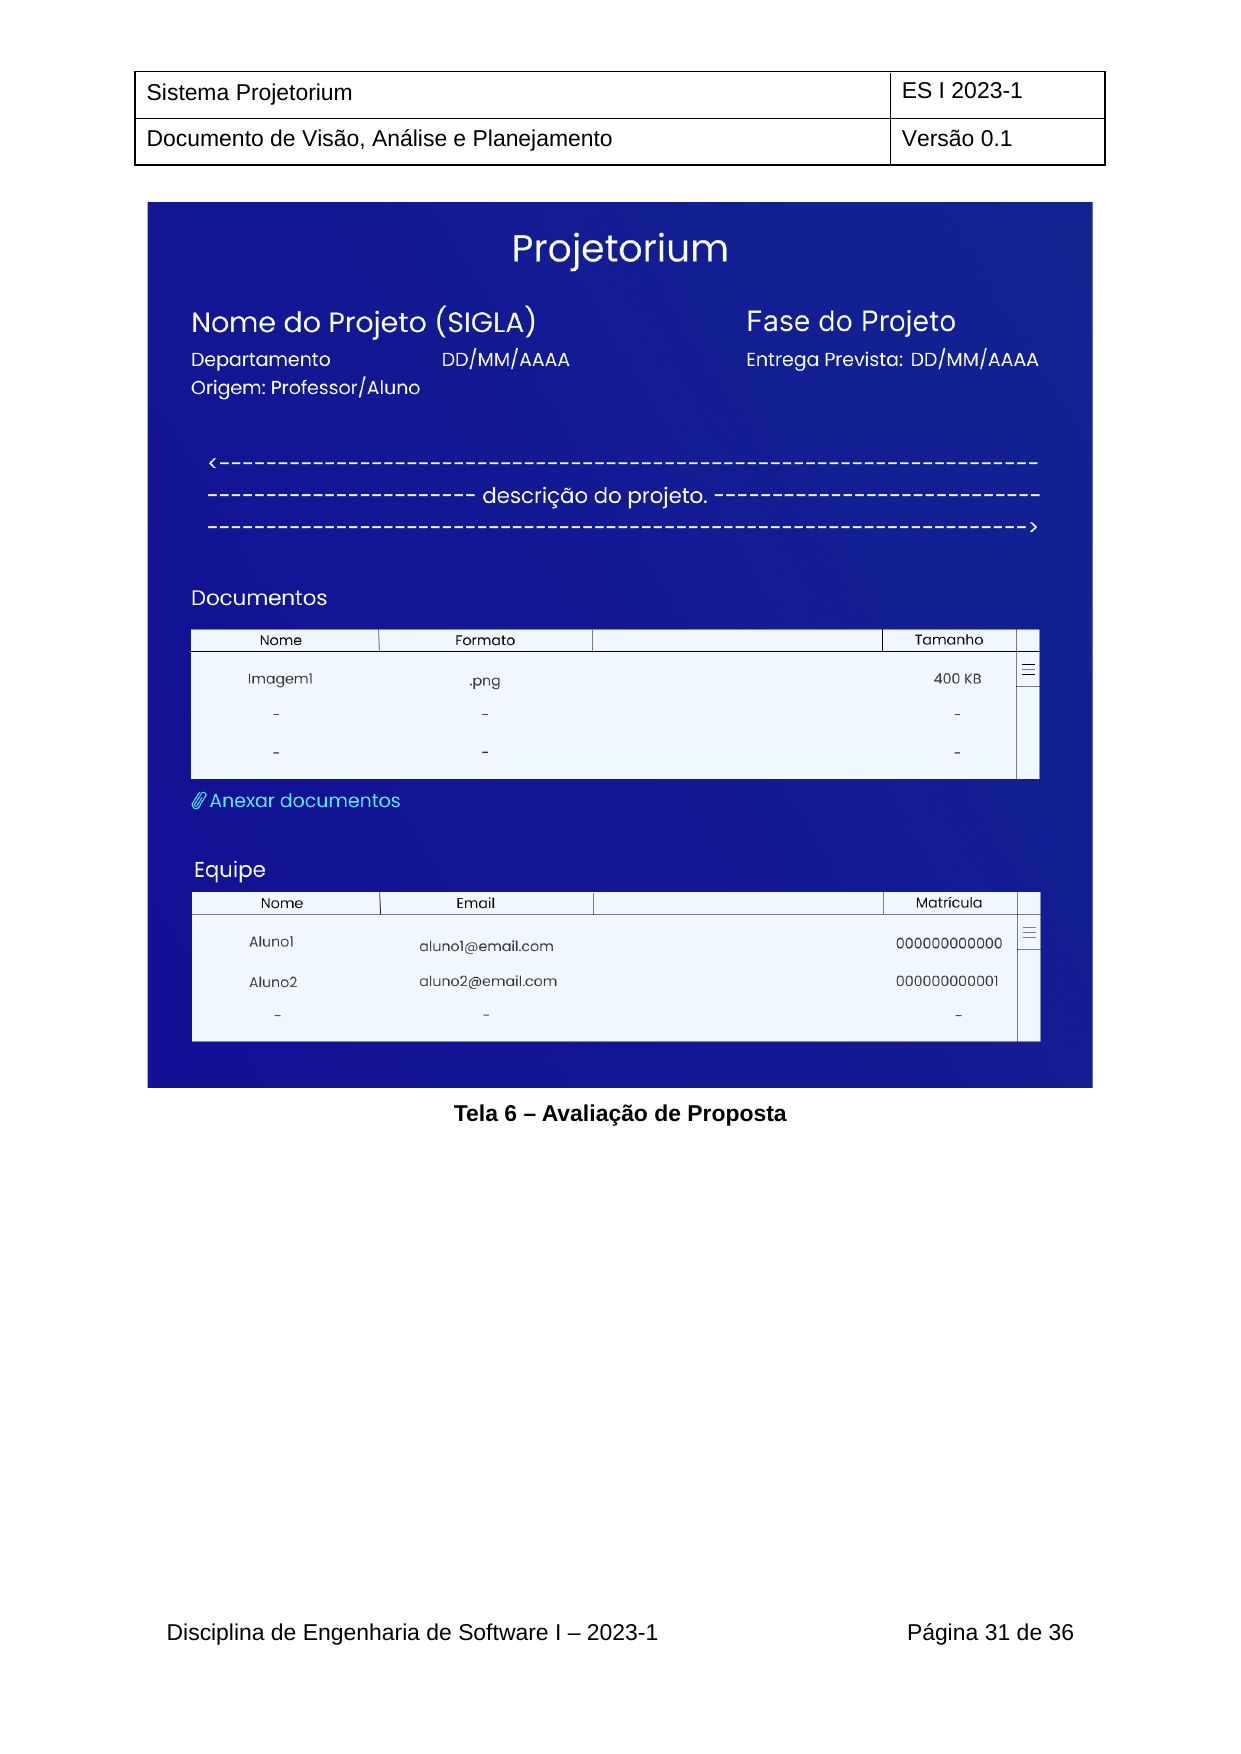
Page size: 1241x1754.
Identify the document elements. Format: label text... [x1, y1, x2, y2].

picture [147, 202, 1093, 1088]
text Tela 6 – Avaliação de Proposta [148, 1100, 1092, 1127]
